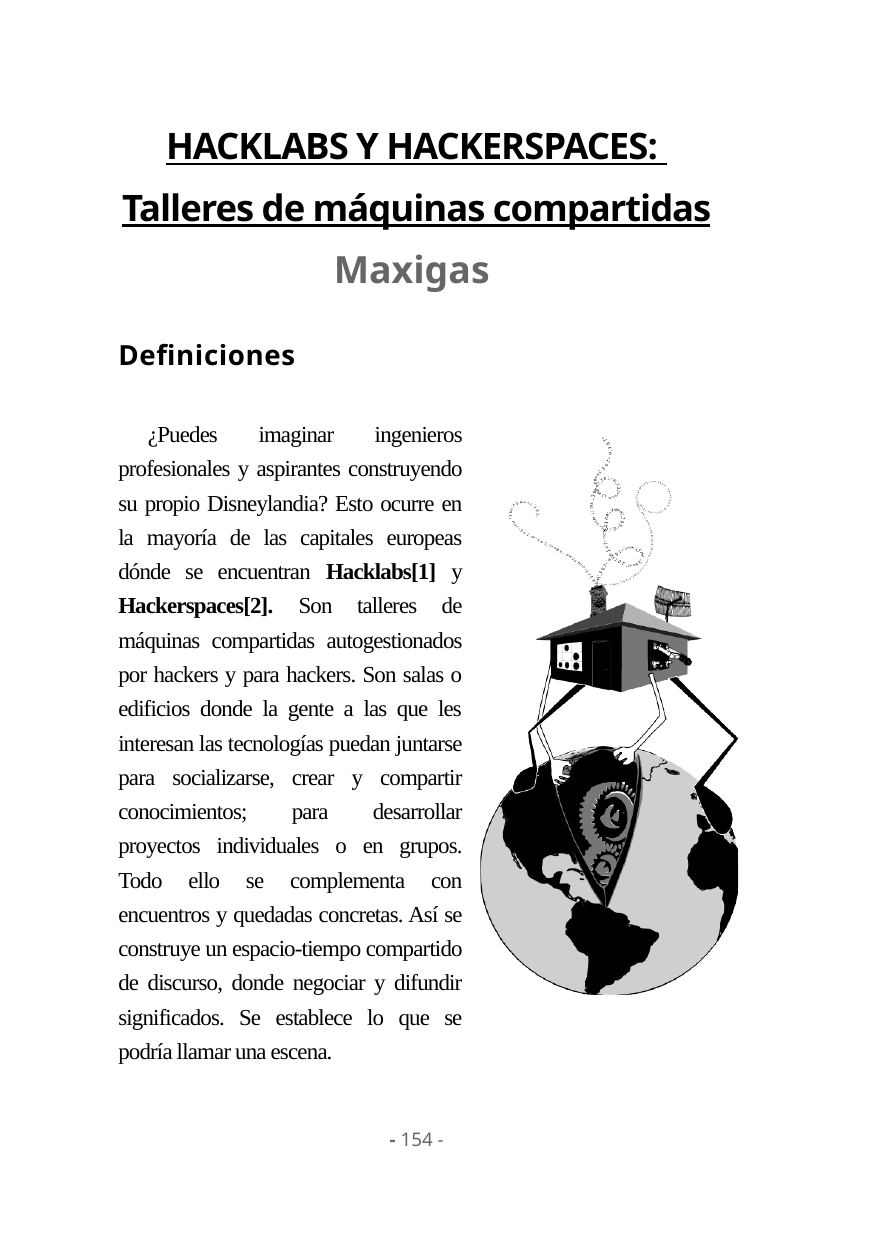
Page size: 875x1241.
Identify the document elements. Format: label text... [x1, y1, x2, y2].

text ¿Puedes imaginar ingenieros profesionales y aspirantes construyendo su propio Disneylandia? Esto ocurre en la mayoría de las capitales europeas dónde se encuentran Hacklabs[1] y Hackerspaces[2]. Son talleres de máquinas compartidas autogestionados por hackers y para hackers. Son salas o edificios donde la gente a las que les interesan las tecnologías puedan juntarse para socializarse, crear y compartir conocimientos; para desarrollar proyectos individuales o en grupos. Todo ello se complementa con encuentros y quedadas concretas. Así se construye un espacio-tiempo compartido de discurso, donde negociar y difundir significados. Se establece lo que se podría llamar una escena. [118, 415, 714, 1066]
subtitle HACKLABS Y HACKERSPACES: [118, 121, 714, 171]
subtitle Maxigas [118, 244, 714, 295]
subtitle Definiciones [118, 336, 714, 374]
subtitle Talleres de máquinas compartidas [118, 182, 714, 232]
